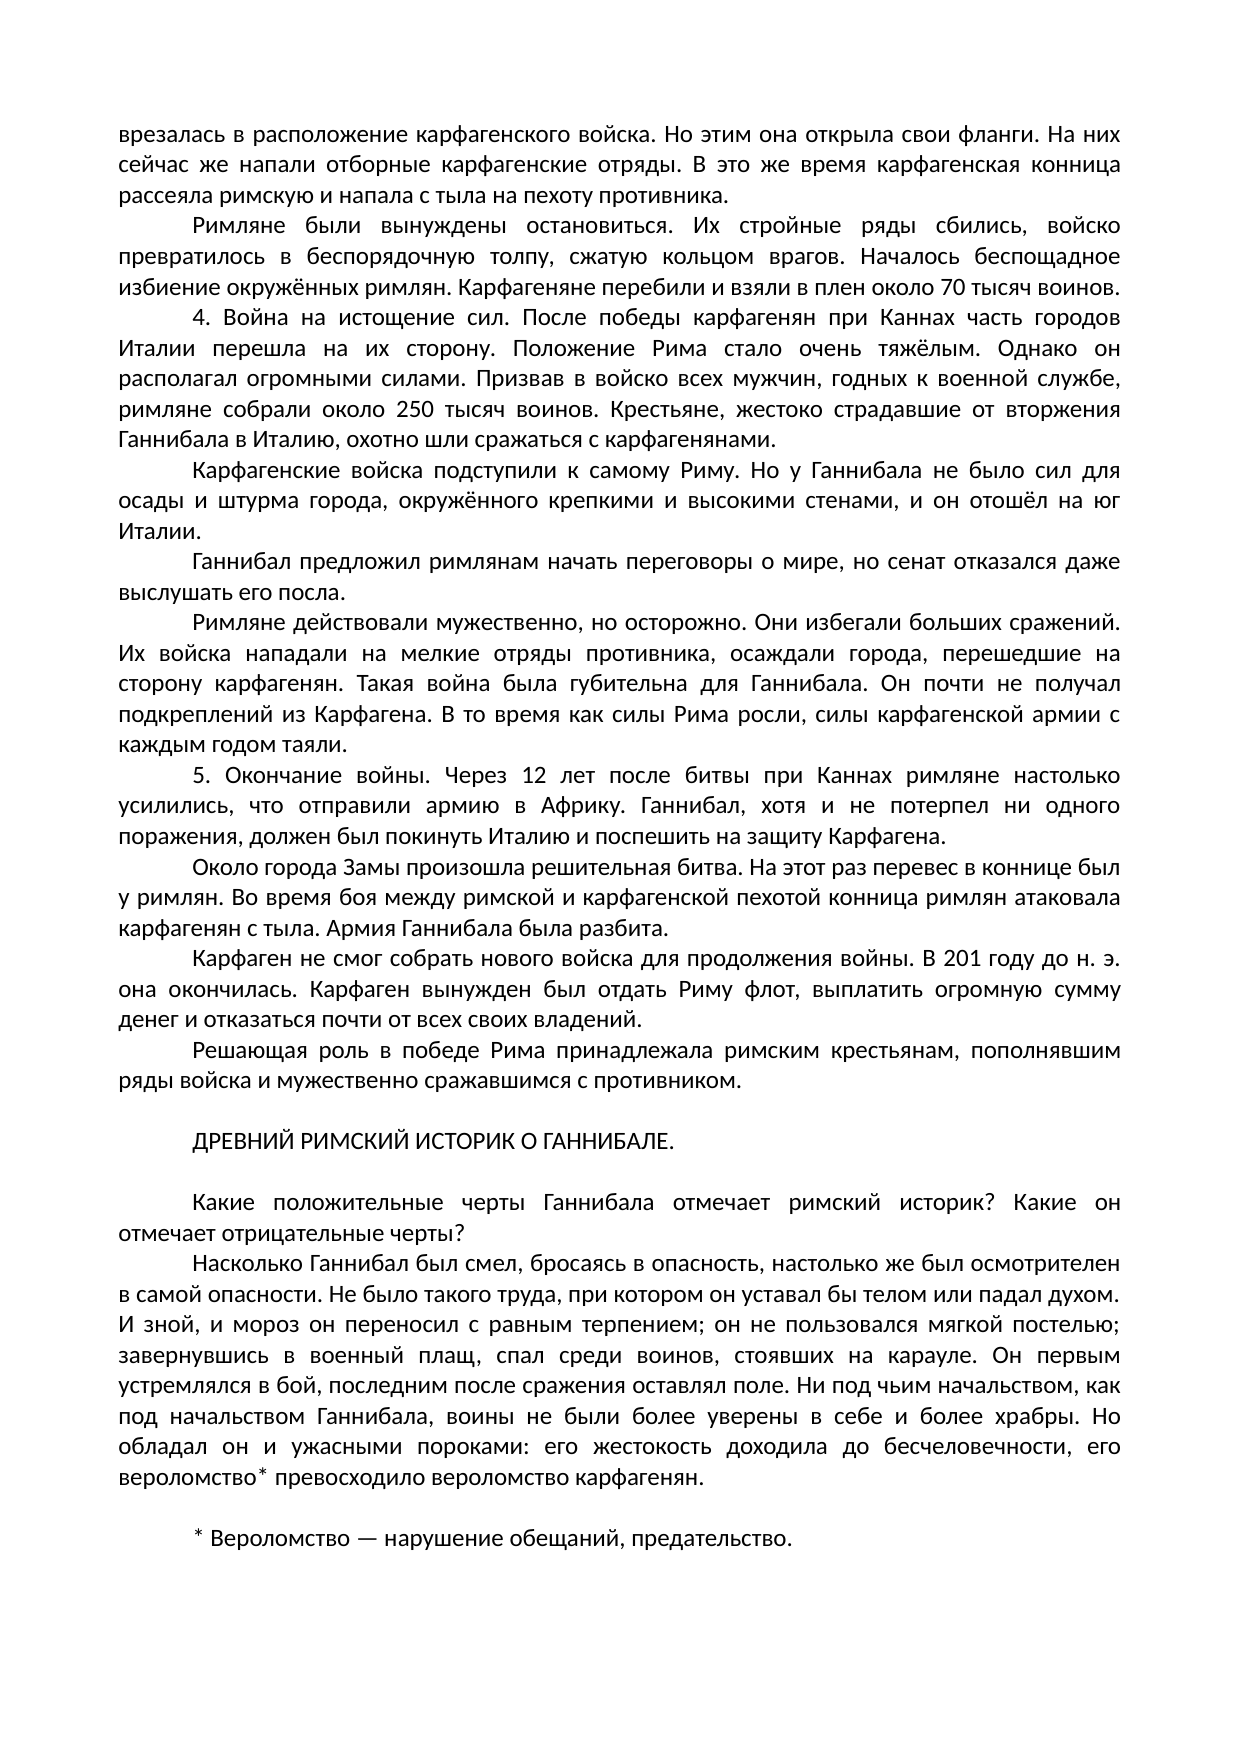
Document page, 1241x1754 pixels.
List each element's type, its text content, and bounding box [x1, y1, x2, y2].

text Римляне действовали мужественно, но осторожно. Они избегали больших сражений. Их войска нападали на мелкие отряды противника, осаждали города, перешедшие на сторону карфагенян. Такая война была губительна для Ганнибала. Он почти не получал подкреплений из Карфагена. В то время как силы Рима росли, силы карфагенской армии с каждым годом таяли. [118, 606, 1122, 759]
text Насколько Ганнибал был смел, бросаясь в опасность, настолько же был осмотрителен в самой опасности. Не было такого труда, при котором он уставал бы телом или падал духом. И зной, и мороз он переносил с равным терпением; он не пользовался мягкой постелью; завернувшись в военный плащ, спал среди воинов, стоявших на карауле. Он первым устремлялся в бой, последним после сражения оставлял поле. Ни под чьим начальством, как под начальством Ганнибала, воины не были более уверены в себе и более храбры. Но обладал он и ужасными пороками: его жестокость доходила до бесчеловечности, его вероломство* превосходило вероломство карфагенян. [118, 1247, 1122, 1492]
text Карфагенские войска подступили к самому Риму. Но у Ганнибала не было сил для осады и штурма города, окружённого крепкими и высокими стенами, и он отошёл на юг Италии. [118, 454, 1122, 545]
text Римляне были вынуждены остановиться. Их стройные ряды сбились, войско превратилось в беспорядочную толпу, сжатую кольцом врагов. Началось беспощадное избиение окружённых римлян. Карфагеняне перебили и взяли в плен около 70 тысяч воинов. [118, 210, 1122, 301]
text * Вероломство — нарушение обещаний, предательство. [118, 1522, 1122, 1553]
text Около города Замы произошла решительная битва. На этот раз перевес в коннице был у римлян. Во время боя между римской и карфагенской пехотой конница римлян атаковала карфагенян с тыла. Армия Ганнибала была разбита. [118, 851, 1122, 942]
text 4. Война на истощение сил. После победы карфагенян при Каннах часть городов Италии перешла на их сторону. Положение Рима стало очень тяжёлым. Однако он располагал огромными силами. Призвав в войско всех мужчин, годных к военной службе, римляне собрали около 250 тысяч воинов. Крестьяне, жестоко страдавшие от вторжения Ганнибала в Италию, охотно шли сражаться с карфагенянами. [118, 301, 1122, 454]
text 5. Окончание войны. Через 12 лет после битвы при Каннах римляне настолько усилились, что отправили армию в Африку. Ганнибал, хотя и не потерпел ни одного поражения, должен был покинуть Италию и поспешить на защиту Карфагена. [118, 759, 1122, 851]
text Ганнибал предложил римлянам начать переговоры о мире, но сенат отказался даже выслушать его посла. [118, 545, 1122, 606]
text Какие положительные черты Ганнибала отмечает римский историк? Какие он отмечает отрицательные черты? [118, 1186, 1122, 1247]
text Решающая роль в победе Рима принадлежала римским крестьянам, пополнявшим ряды войска и мужественно сражавшимся с противником. [118, 1034, 1122, 1095]
text Карфаген не смог собрать нового войска для продолжения войны. В 201 году до н. э. она окончилась. Карфаген вынужден был отдать Риму флот, выплатить огромную сумму денег и отказаться почти от всех своих владений. [118, 942, 1122, 1034]
text ДРЕВНИЙ РИМСКИЙ ИСТОРИК О ГАННИБАЛЕ. [118, 1125, 1122, 1156]
text врезалась в расположение карфагенского войска. Но этим она открыла свои фланги. На них сейчас же напали отборные карфагенские отряды. В это же время карфагенская конница рассеяла римскую и напала с тыла на пехоту противника. [118, 118, 1122, 210]
